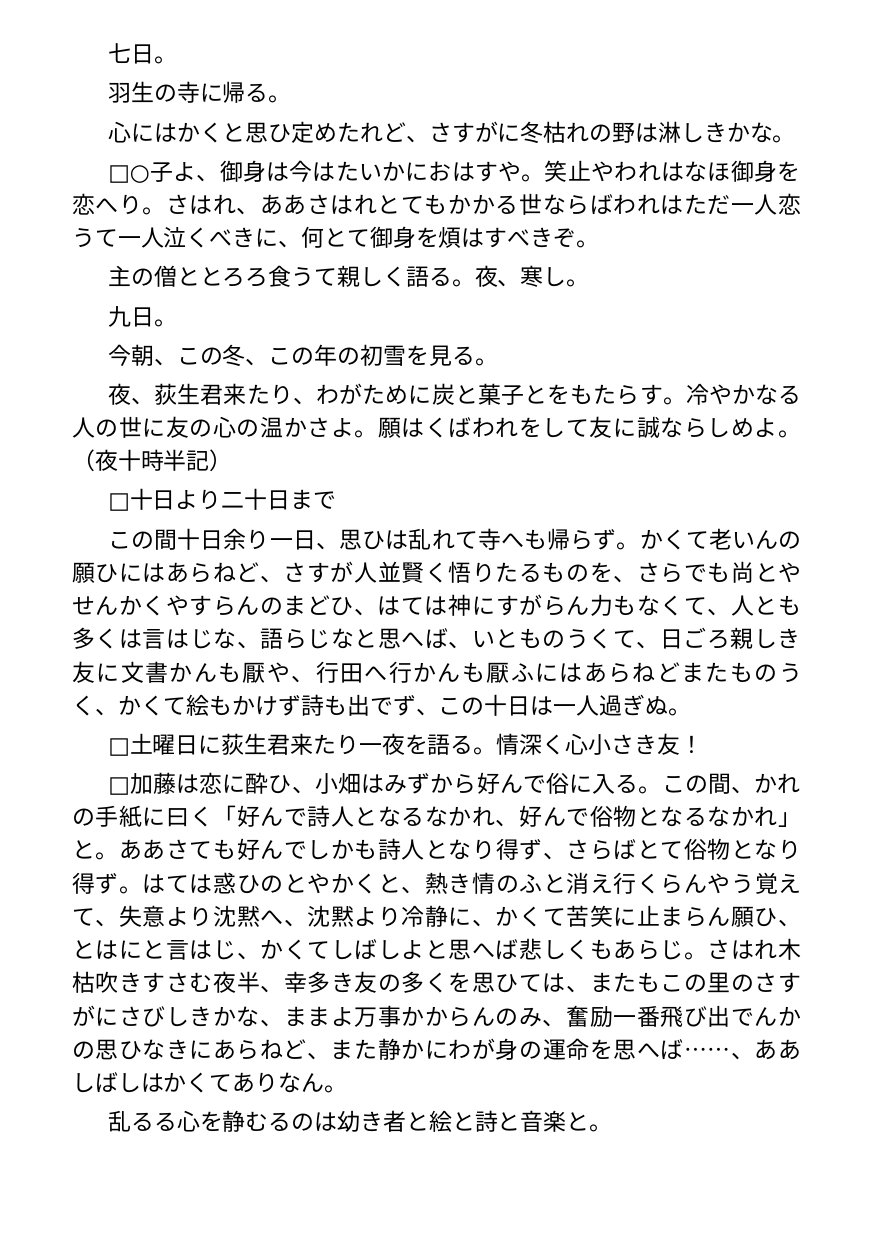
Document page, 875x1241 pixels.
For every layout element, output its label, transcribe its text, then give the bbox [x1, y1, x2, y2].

text 七日。 [72, 36, 802, 69]
text 九日。 [72, 298, 802, 332]
text □十日より二十日まで [72, 482, 802, 516]
text 今朝、この冬、この年の初雪を見る。 [72, 337, 802, 371]
text 心にはかくと思ひ定めたれど、さすがに冬枯れの野は淋しきかな。 [72, 114, 802, 148]
text □○子よ、御身は今はたいかにおはすや。笑止やわれはなほ御身を恋へり。さはれ、ああさはれとてもかかる世ならばわれはただ一人恋うて一人泣くべきに、何とて御身を煩はすべきぞ。 [72, 153, 802, 253]
text 夜、荻生君来たり、わがために炭と菓子とをもたらす。冷やかなる人の世に友の心の温かさよ。願はくばわれをして友に誠ならしめよ。（夜十時半記） [72, 377, 802, 476]
text □加藤は恋に酔ひ、小畑はみずから好んで俗に入る。この間、かれの手紙に曰く「好んで詩人となるなかれ、好んで俗物となるなかれ」と。ああさても好んでしかも詩人となり得ず、さらばとて俗物となり得ず。はては惑ひのとやかくと、熱き情のふと消え行くらんやう覚えて、失意より沈黙へ、沈黙より冷静に、かくて苦笑に止まらん願ひ、とはにと言はじ、かくてしばしよと思へば悲しくもあらじ。さはれ木枯吹きすさむ夜半、幸多き友の多くを思ひては、またもこの里のさすがにさびしきかな、ままよ万事かからんのみ、奮励一番飛び出でんかの思ひなきにあらねど、また静かにわが身の運命を思へば……、ああしばしはかくてありなん。 [72, 766, 802, 1098]
text 主の僧ととろろ食うて親しく語る。夜、寒し。 [72, 259, 802, 292]
text □土曜日に荻生君来たり一夜を語る。情深く心小さき友！ [72, 727, 802, 760]
text 乱るる心を静むるのは幼き者と絵と詩と音楽と。 [72, 1104, 802, 1137]
text 羽生の寺に帰る。 [72, 75, 802, 108]
text この間十日余り一日、思ひは乱れて寺へも帰らず。かくて老いんの願ひにはあらねど、さすが人並賢く悟りたるものを、さらでも尚とやせんかくやすらんのまどひ、はては神にすがらん力もなくて、人とも多くは言はじな、語らじなと思へば、いとものうくて、日ごろ親しき友に文書かんも厭や、行田へ行かんも厭ふにはあらねどまたものうく、かくて絵もかけず詩も出でず、この十日は一人過ぎぬ。 [72, 521, 802, 721]
